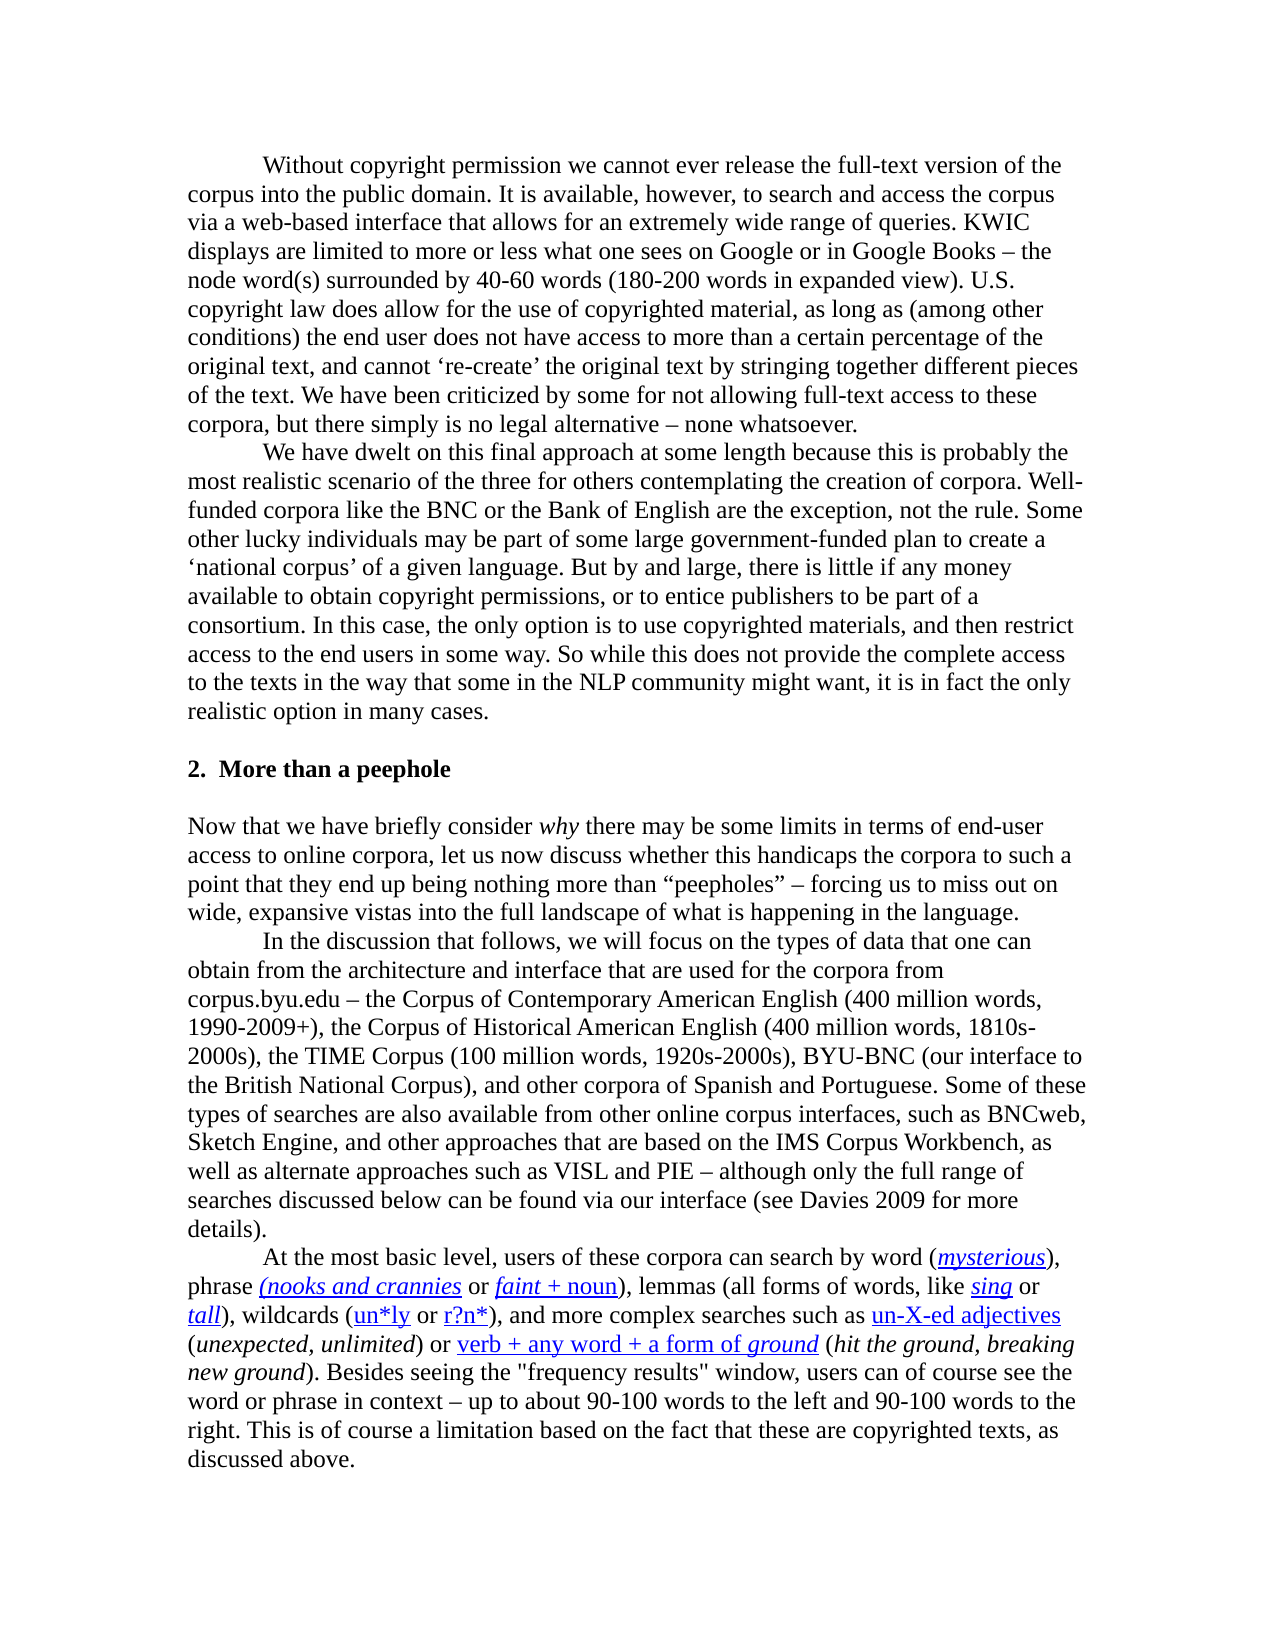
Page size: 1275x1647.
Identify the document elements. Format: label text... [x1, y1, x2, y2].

text At the most basic level, users of these corpora can search by word (mysterious), phrase (nooks and crannies or faint + noun), lemmas (all forms of words, like sing or tall), wildcards (un*ly or r?n*), and more complex searches such as un-X-ed adjectives (unexpected, unlimited) or verb + any word + a form of ground (hit the ground, breaking new ground). Besides seeing the "frequency results" window, users can of course see the word or phrase in context – up to about 90-100 words to the left and 90-100 words to the right. This is of course a limitation based on the fact that these are copyrighted texts, as discussed above. [187, 1242, 1087, 1472]
text Without copyright permission we cannot ever release the full-text version of the corpus into the public domain. It is available, however, to search and access the corpus via a web-based interface that allows for an extremely wide range of queries. KWIC displays are limited to more or less what one sees on Google or in Google Books – the node word(s) surrounded by 40-60 words (180-200 words in expanded view). U.S. copyright law does allow for the use of copyrighted material, as long as (among other conditions) the end user does not have access to more than a certain percentage of the original text, and cannot ‘re-create’ the original text by stringing together different pieces of the text. We have been criticized by some for not allowing full-text access to these corpora, but there simply is no legal alternative – none whatsoever. [187, 150, 1087, 437]
text In the discussion that follows, we will focus on the types of data that one can obtain from the architecture and interface that are used for the corpora from corpus.byu.edu – the Corpus of Contemporary American English (400 million words, 1990-2009+), the Corpus of Historical American English (400 million words, 1810s-2000s), the TIME Corpus (100 million words, 1920s-2000s), BYU-BNC (our interface to the British National Corpus), and other corpora of Spanish and Portuguese. Some of these types of searches are also available from other online corpus interfaces, such as BNCweb, Sketch Engine, and other approaches that are based on the IMS Corpus Workbench, as well as alternate approaches such as VISL and PIE – although only the full range of searches discussed below can be found via our interface (see Davies 2009 for more details). [187, 926, 1087, 1242]
text We have dwelt on this final approach at some length because this is probably the most realistic scenario of the three for others contemplating the creation of corpora. Well-funded corpora like the BNC or the Bank of English are the exception, not the rule. Some other lucky individuals may be part of some large government-funded plan to create a ‘national corpus’ of a given language. But by and large, there is little if any money available to obtain copyright permissions, or to entice publishers to be part of a consortium. In this case, the only option is to use copyrighted materials, and then restrict access to the end users in some way. So while this does not provide the complete access to the texts in the way that some in the NLP community might want, it is in fact the only realistic option in many cases. [187, 437, 1087, 725]
text 2. More than a peephole [187, 754, 1087, 782]
text Now that we have briefly consider why there may be some limits in terms of end-user access to online corpora, let us now discuss whether this handicaps the corpora to such a point that they end up being nothing more than “peepholes” – forcing us to miss out on wide, expansive vistas into the full landscape of what is happening in the language. [187, 811, 1087, 926]
